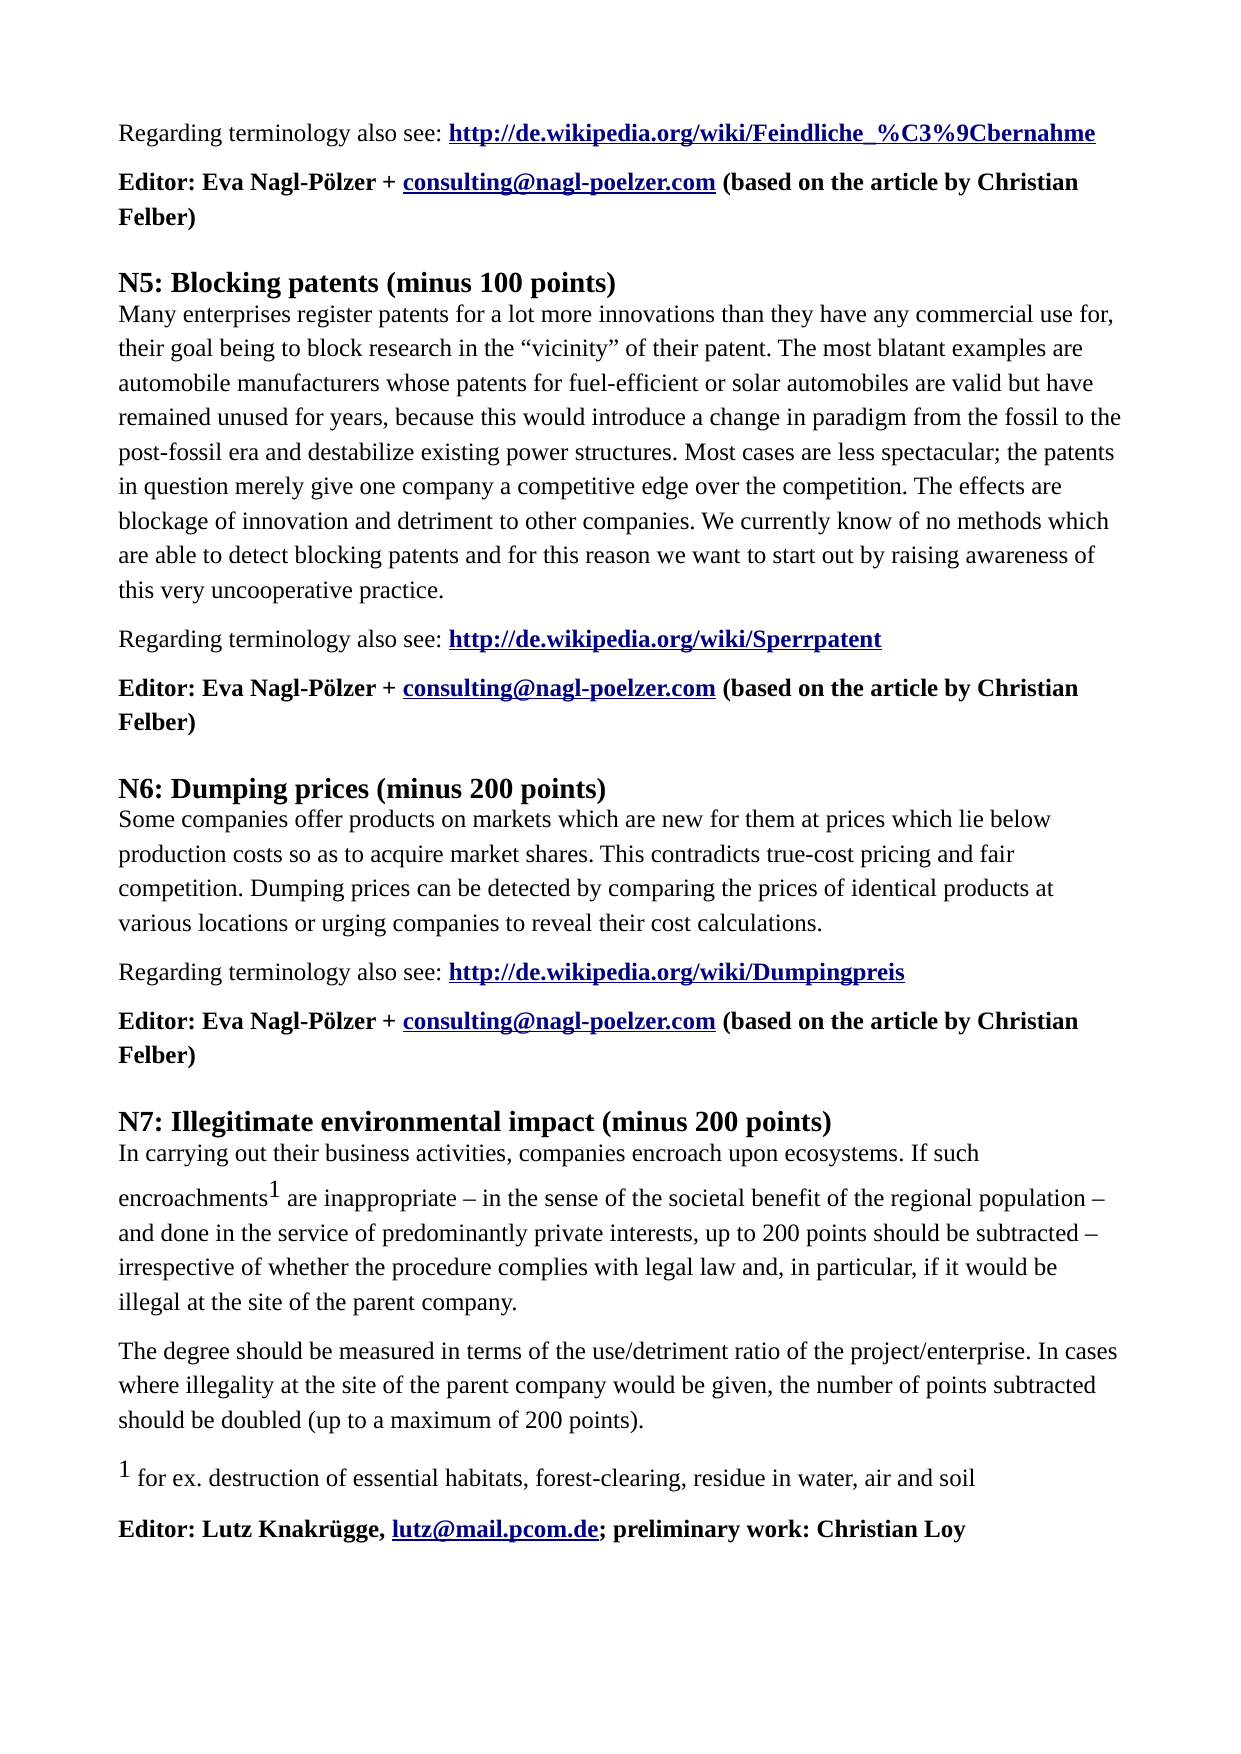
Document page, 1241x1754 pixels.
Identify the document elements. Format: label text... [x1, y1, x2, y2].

text The degree should be measured in terms of the use/detriment ratio of the project/enterprise. In cases where illegality at the site of the parent company would be given, the number of points subtracted should be doubled (up to a maximum of 200 points). [118, 1336, 1122, 1434]
text Regarding terminology also see: http://de.wikipedia.org/wiki/Dumpingpreis [118, 957, 1122, 986]
text 1 for ex. destruction of essential habitats, forest-clearing, residue in water, air and soil [118, 1454, 1122, 1492]
text Editor: Eva Nagl-Pölzer + consulting@nagl-poelzer.com (based on the article by Christian Felber) [118, 1006, 1122, 1069]
text In carrying out their business activities, companies encroach upon ecosystems. If such encroachments1 are inappropriate – in the sense of the societal benefit of the regional population – and done in the service of predominantly private interests, up to 200 points should be subtracted – irrespective of whether the procedure complies with legal law and, in particular, if it would be illegal at the site of the parent company. [118, 1138, 1122, 1316]
text Regarding terminology also see: http://de.wikipedia.org/wiki/Feindliche_%C3%9Cbernahme [118, 118, 1122, 147]
text Many enterprises register patents for a lot more innovations than they have any commercial use for, their goal being to block research in the “vicinity” of their patent. The most blatant examples are automobile manufacturers whose patents for fuel-efficient or solar automobiles are valid but have remained unused for years, because this would introduce a change in paradigm from the fossil to the post-fossil era and destabilize existing power structures. Most cases are less spectacular; the patents in question merely give one company a competitive edge over the competition. The effects are blockage of innovation and detriment to other companies. We currently know of no methods which are able to detect blocking patents and for this reason we want to start out by raising awareness of this very uncooperative practice. [118, 299, 1122, 603]
text Editor: Eva Nagl-Pölzer + consulting@nagl-poelzer.com (based on the article by Christian Felber) [118, 673, 1122, 736]
text Editor: Eva Nagl-Pölzer + consulting@nagl-poelzer.com (based on the article by Christian Felber) [118, 167, 1122, 230]
subtitle N7: Illegitimate environmental impact (minus 200 points) [118, 1104, 1122, 1138]
subtitle N6: Dumping prices (minus 200 points) [118, 771, 1122, 804]
text Editor: Lutz Knakrügge, lutz@mail.pcom.de; preliminary work: Christian Loy [118, 1514, 1122, 1543]
text Regarding terminology also see: http://de.wikipedia.org/wiki/Sperrpatent [118, 624, 1122, 652]
text Some companies offer products on markets which are new for them at prices which lie below production costs so as to acquire market shares. This contradicts true-cost pricing and fair competition. Dumping prices can be detected by comparing the prices of identical products at various locations or urging companies to reveal their cost calculations. [118, 804, 1122, 937]
subtitle N5: Blocking patents (minus 100 points) [118, 265, 1122, 299]
